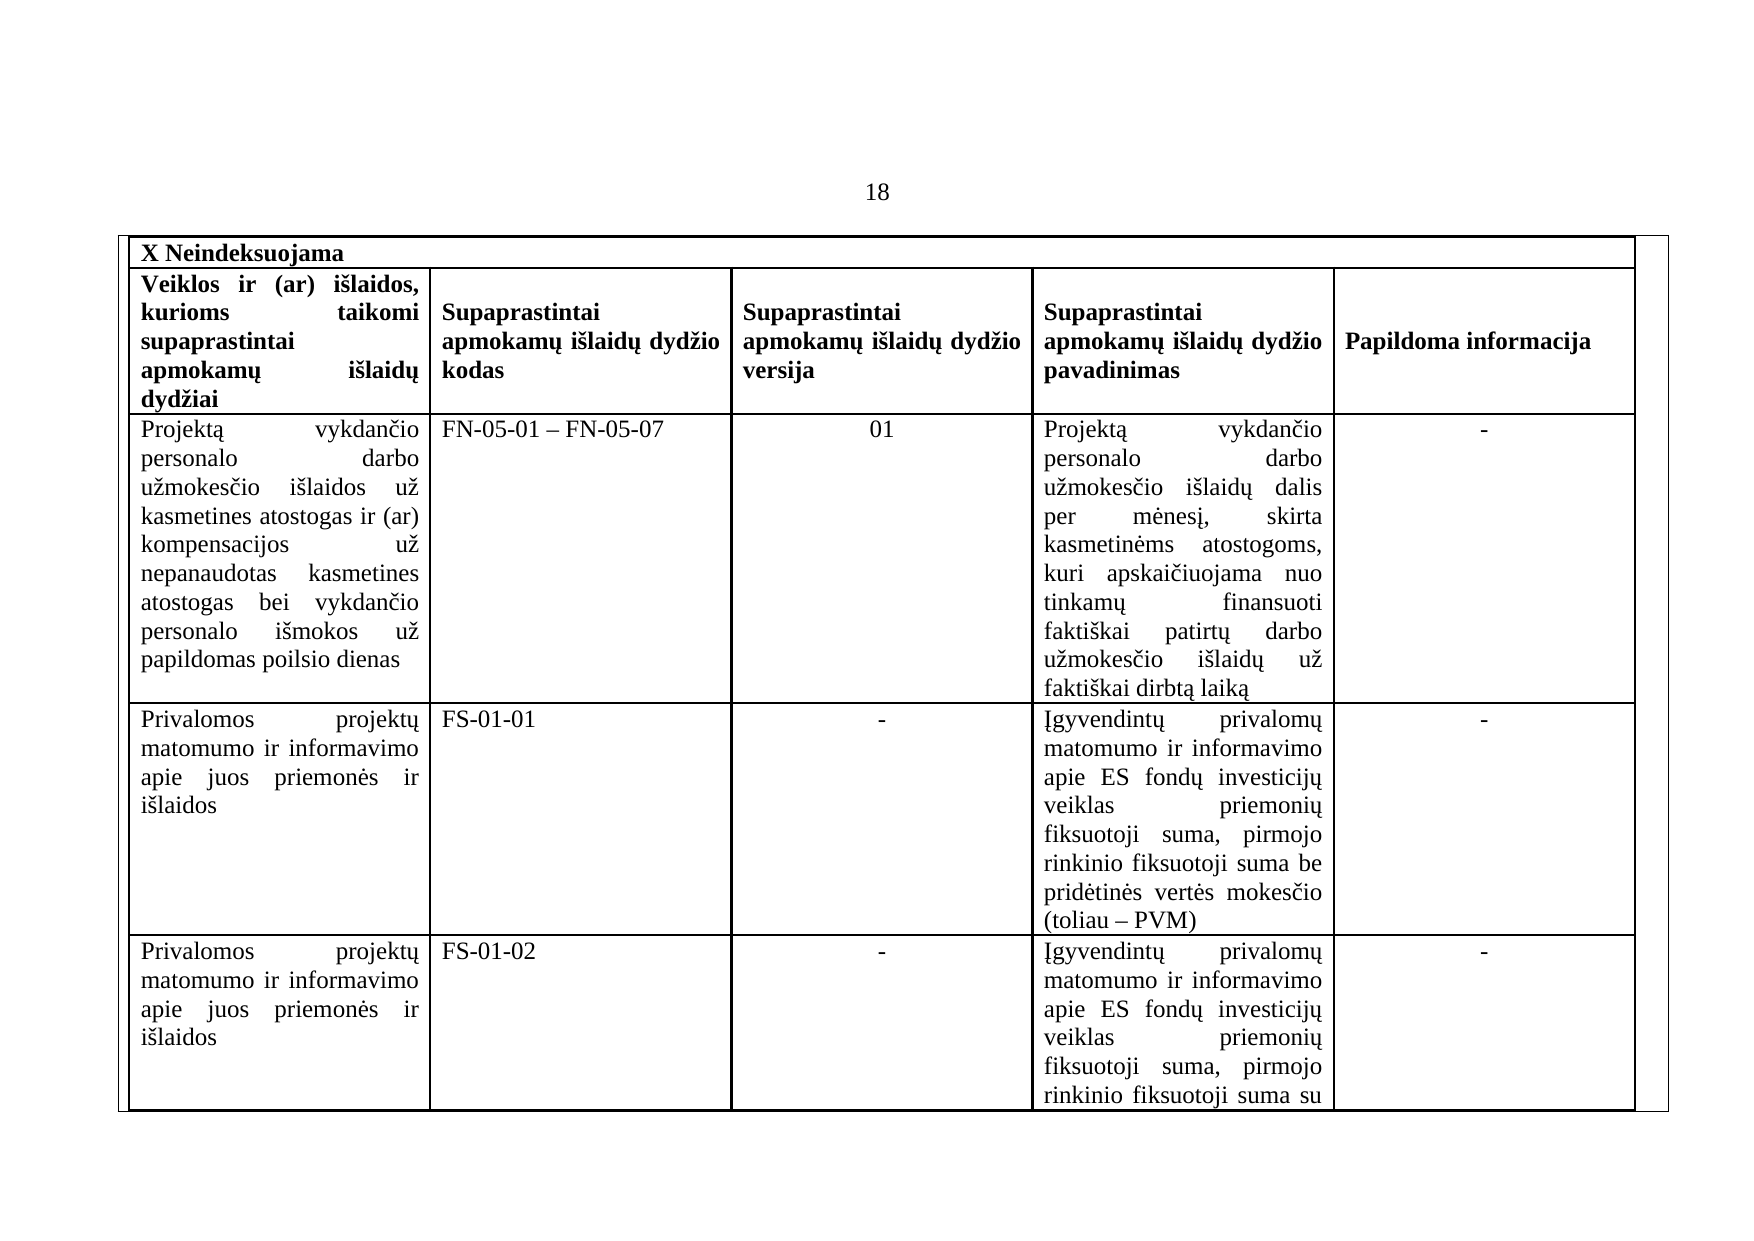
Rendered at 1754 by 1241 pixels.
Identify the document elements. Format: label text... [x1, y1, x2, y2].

table_cell FS-01-01 [431, 704, 730, 934]
table_cell Veiklos ir (ar) išlaidos, kurioms taikomi supaprastintai apmokamų išlaidų dydžiai [130, 269, 429, 412]
table_cell - [1335, 936, 1634, 1109]
table_cell [119, 236, 128, 1111]
table_cell Privalomos projektų matomumo ir informavimo apie juos priemonės ir išlaidos [130, 936, 429, 1109]
table_cell Supaprastintai apmokamų išlaidų dydžio pavadinimas [1034, 269, 1333, 412]
table_cell - [1335, 704, 1634, 934]
table_cell Supaprastintai apmokamų išlaidų dydžio kodas [431, 269, 730, 412]
table_cell Projektą vykdančio personalo darbo užmokesčio išlaidų dalis per mėnesį, skirta kasmetinėms atostogoms, kuri apskaičiuojama nuo tinkamų finansuoti faktiškai patirtų darbo užmokesčio išlaidų už faktiškai dirbtą laiką [1034, 415, 1333, 702]
table_cell - [1335, 415, 1634, 702]
table_cell FS-01-02 [431, 936, 730, 1109]
table_header X Neindeksuojama [130, 238, 1634, 267]
table_cell 01 [733, 415, 1031, 702]
table_cell - [733, 936, 1031, 1109]
table_cell Supaprastintai apmokamų išlaidų dydžio versija [733, 269, 1031, 412]
table_cell FN-05-01 – FN-05-07 [431, 415, 730, 702]
table_cell [1636, 236, 1668, 1111]
table_cell Privalomos projektų matomumo ir informavimo apie juos priemonės ir išlaidos [130, 704, 429, 934]
table_cell Įgyvendintų privalomų matomumo ir informavimo apie ES fondų investicijų veiklas priemonių fiksuotoji suma, pirmojo rinkinio fiksuotoji suma be pridėtinės vertės mokesčio (toliau – PVM) [1034, 704, 1333, 934]
table_cell Papildoma informacija [1335, 269, 1634, 412]
table_cell Įgyvendintų privalomų matomumo ir informavimo apie ES fondų investicijų veiklas priemonių fiksuotoji suma, pirmojo rinkinio fiksuotoji suma su [1034, 936, 1333, 1109]
table_cell Projektą vykdančio personalo darbo užmokesčio išlaidos už kasmetines atostogas ir (ar) kompensacijos už nepanaudotas kasmetines atostogas bei vykdančio personalo išmokos už papildomas poilsio dienas [130, 415, 429, 702]
table_cell - [733, 704, 1031, 934]
